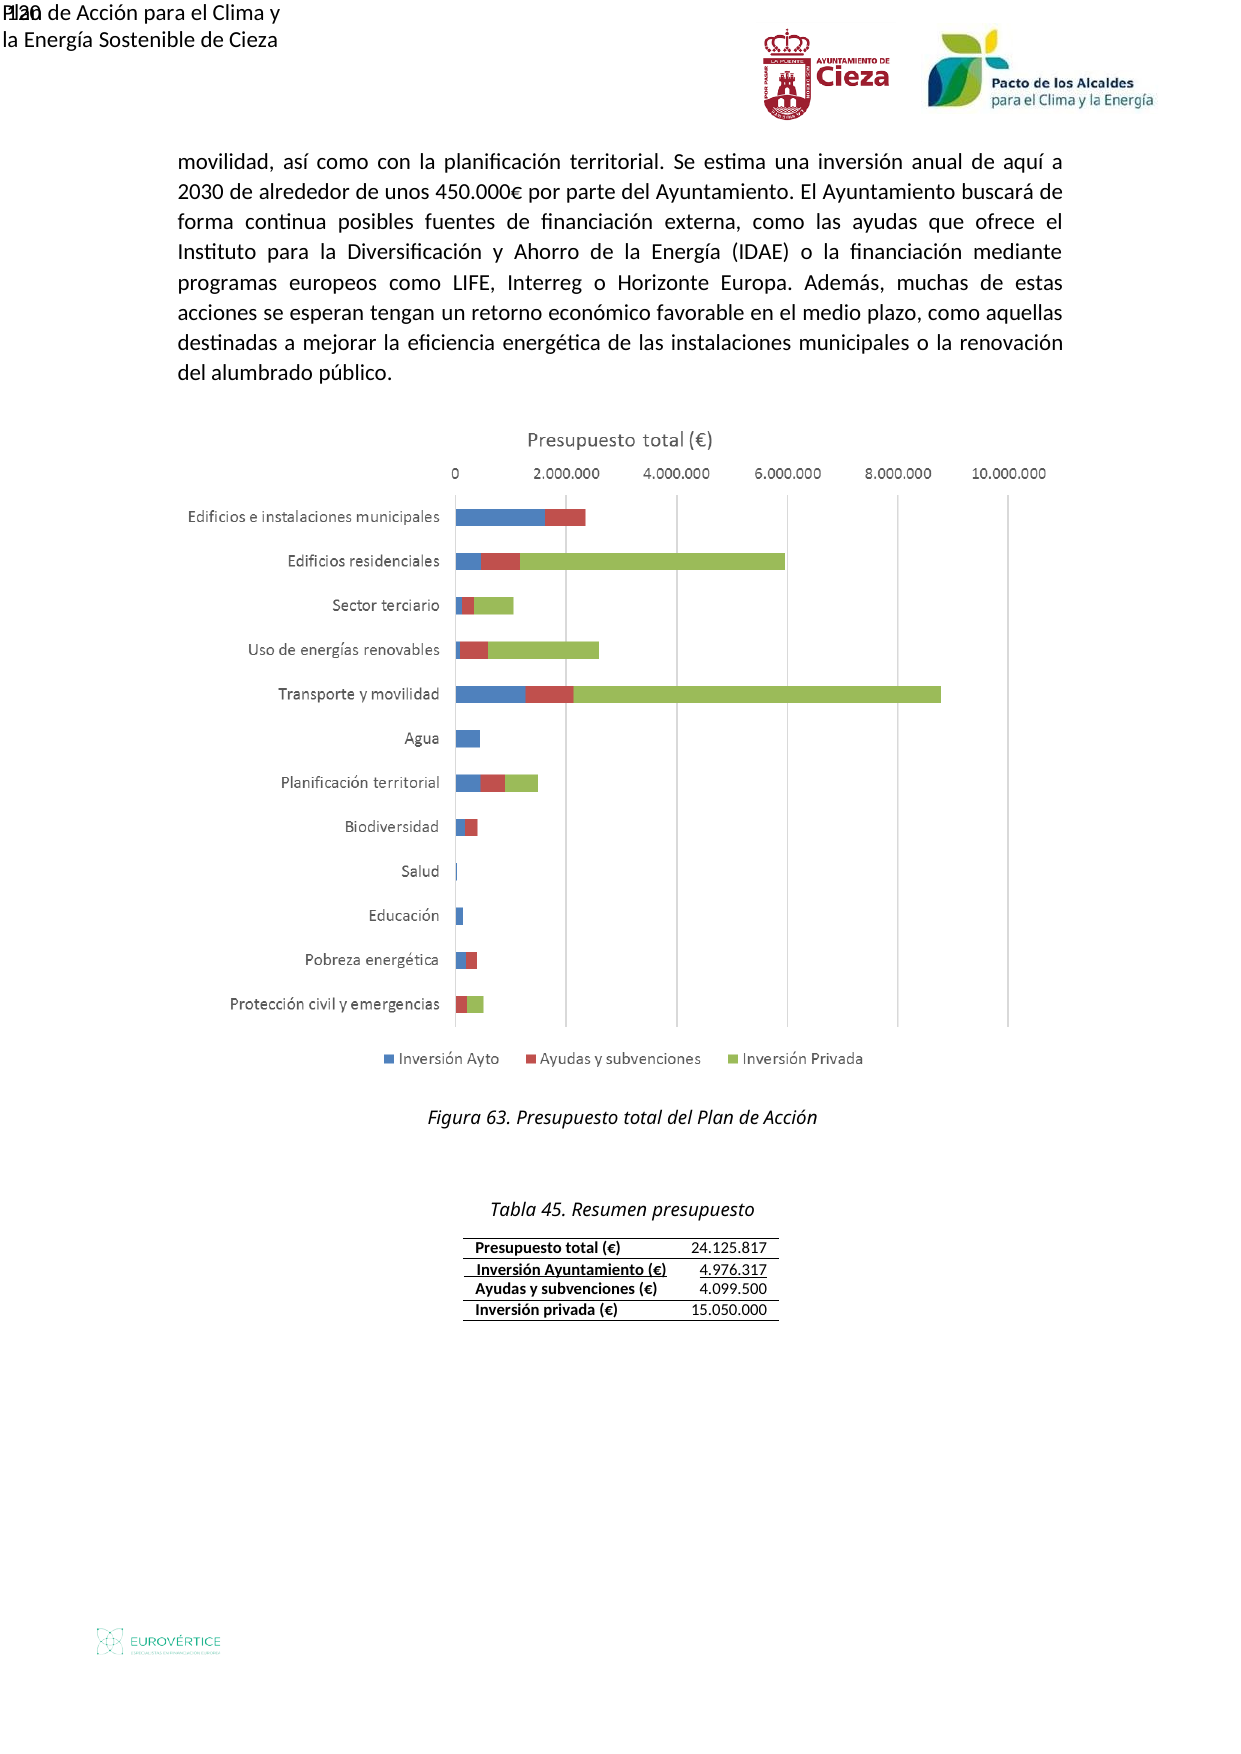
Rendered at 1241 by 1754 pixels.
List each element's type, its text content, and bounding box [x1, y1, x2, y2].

table_cell 4.099.500 [678, 1281, 778, 1300]
picture [96, 1628, 221, 1655]
table_cell Ayudas y subvenciones (€) [463, 1281, 678, 1300]
table_cell 4.976.317 [678, 1259, 778, 1281]
picture [188, 431, 1046, 1067]
picture [921, 23, 1159, 114]
text Tabla 45. Resumen presupuesto [282, 1196, 962, 1222]
text Figura 63. Presupuesto total del Plan de Acción [282, 1104, 963, 1130]
picture [755, 22, 897, 125]
table_cell Inversión Ayuntamiento (€) [463, 1259, 678, 1281]
table_header 24.125.817 [678, 1239, 778, 1258]
text movilidad, así como con la planificación territorial. Se estima una inversión anual de aquí a 2030 de alrededor de unos 450.000€ por parte del Ayuntamiento. El Ayuntamiento buscará de forma continua posibles fuentes de financiación externa, como las ayudas que ofrece el Instituto para la Diversificación y Ahorro de la Energía (IDAE) o la financiación mediante programas europeos como LIFE, Interreg o Horizonte Europa. Además, muchas de estas acciones se esperan tengan un retorno económico favorable en el medio plazo, como aquellas destinadas a mejorar la eficiencia energética de las instalaciones municipales o la renovación del alumbrado público. [177, 147, 1064, 386]
table_header Presupuesto total (€) [463, 1239, 678, 1258]
table_cell Inversión privada (€) [463, 1301, 678, 1320]
table_cell 15.050.000 [678, 1301, 778, 1320]
